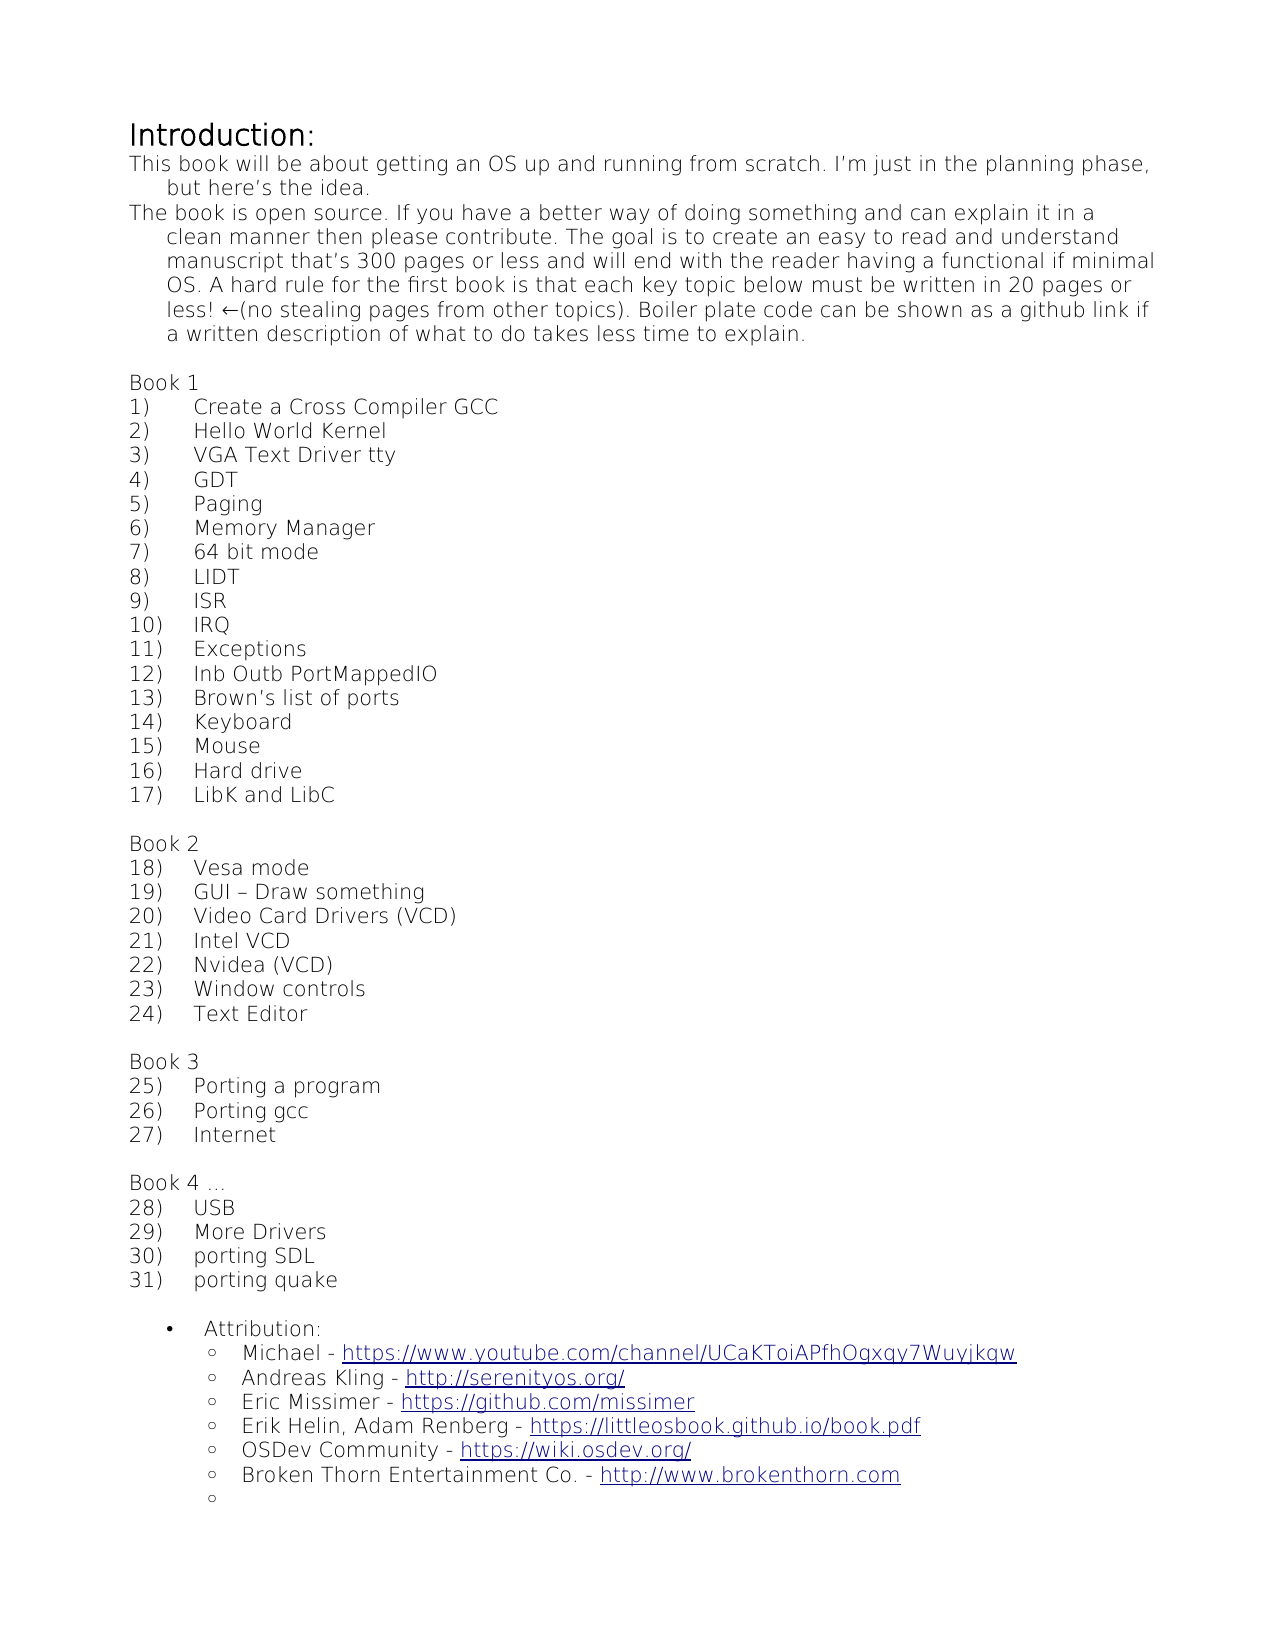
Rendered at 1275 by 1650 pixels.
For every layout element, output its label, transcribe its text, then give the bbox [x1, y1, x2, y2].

list Video Card Drivers (VCD) [129, 904, 1157, 929]
list Hard drive [129, 759, 1157, 783]
list Porting a program [129, 1074, 1157, 1099]
list Inb Outb PortMappedIO [129, 662, 1157, 686]
list Vesa mode [129, 856, 1157, 880]
list USB [129, 1196, 1157, 1220]
list IRQ [129, 613, 1157, 637]
list Andreas Kling - http://serenityos.org/ [204, 1366, 1157, 1390]
list Book 4 ... [129, 1171, 1157, 1196]
list Intel VCD [129, 929, 1157, 953]
list Memory Manager [129, 516, 1157, 540]
list Window controls [129, 977, 1157, 1002]
list ISR [129, 589, 1157, 613]
list More Drivers [129, 1220, 1157, 1244]
list VGA Text Driver tty [129, 443, 1157, 468]
list porting quake [129, 1268, 1157, 1293]
list GUI – Draw something [129, 880, 1157, 904]
list 64 bit mode [129, 540, 1157, 565]
list Eric Missimer - https://github.com/missimer [204, 1390, 1157, 1414]
list Nvidea (VCD) [129, 953, 1157, 977]
text Book 3 [129, 1050, 1157, 1074]
list GDT [129, 468, 1157, 492]
list Porting gcc [129, 1099, 1157, 1123]
list Erik Helin, Adam Renberg - https://littleosbook.github.io/book.pdf [204, 1414, 1157, 1438]
text Book 1 [129, 371, 1157, 395]
list Hello World Kernel [129, 419, 1157, 443]
list LibK and LibC [129, 783, 1157, 807]
list porting SDL [129, 1244, 1157, 1268]
list Broken Thorn Entertainment Co. - http://www.brokenthorn.com [204, 1463, 1157, 1487]
list Brown’s list of ports [129, 686, 1157, 710]
list OSDev Community - https://wiki.osdev.org/ [204, 1438, 1157, 1463]
list Michael - https://www.youtube.com/channel/UCaKToiAPfhOgxqy7Wuyjkqw [204, 1341, 1157, 1366]
list Mouse [129, 734, 1157, 759]
text This book will be about getting an OS up and running from scratch. I’m just in the planning phase, but here’s the idea. [129, 152, 1157, 201]
text The book is open source. If you have a better way of doing something and can explain it in a clean manner then please contribute. The goal is to create an easy to read and understand manuscript that’s 300 pages or less and will end with the reader having a functional if minimal OS. A hard rule for the first book is that each key topic below must be written in 20 pages or less! ←(no stealing pages from other topics). Boiler plate code can be shown as a github link if a written description of what to do takes less time to explain. [129, 201, 1157, 346]
text Book 2 [129, 832, 1157, 856]
list Internet [129, 1123, 1157, 1147]
list Paging [129, 492, 1157, 516]
list Create a Cross Compiler GCC [129, 395, 1157, 419]
list LIDT [129, 565, 1157, 589]
list Text Editor [129, 1002, 1157, 1026]
list Keyboard [129, 710, 1157, 734]
list Attribution: [166, 1317, 1157, 1341]
text Introduction: [129, 118, 1157, 152]
list Exceptions [129, 637, 1157, 662]
